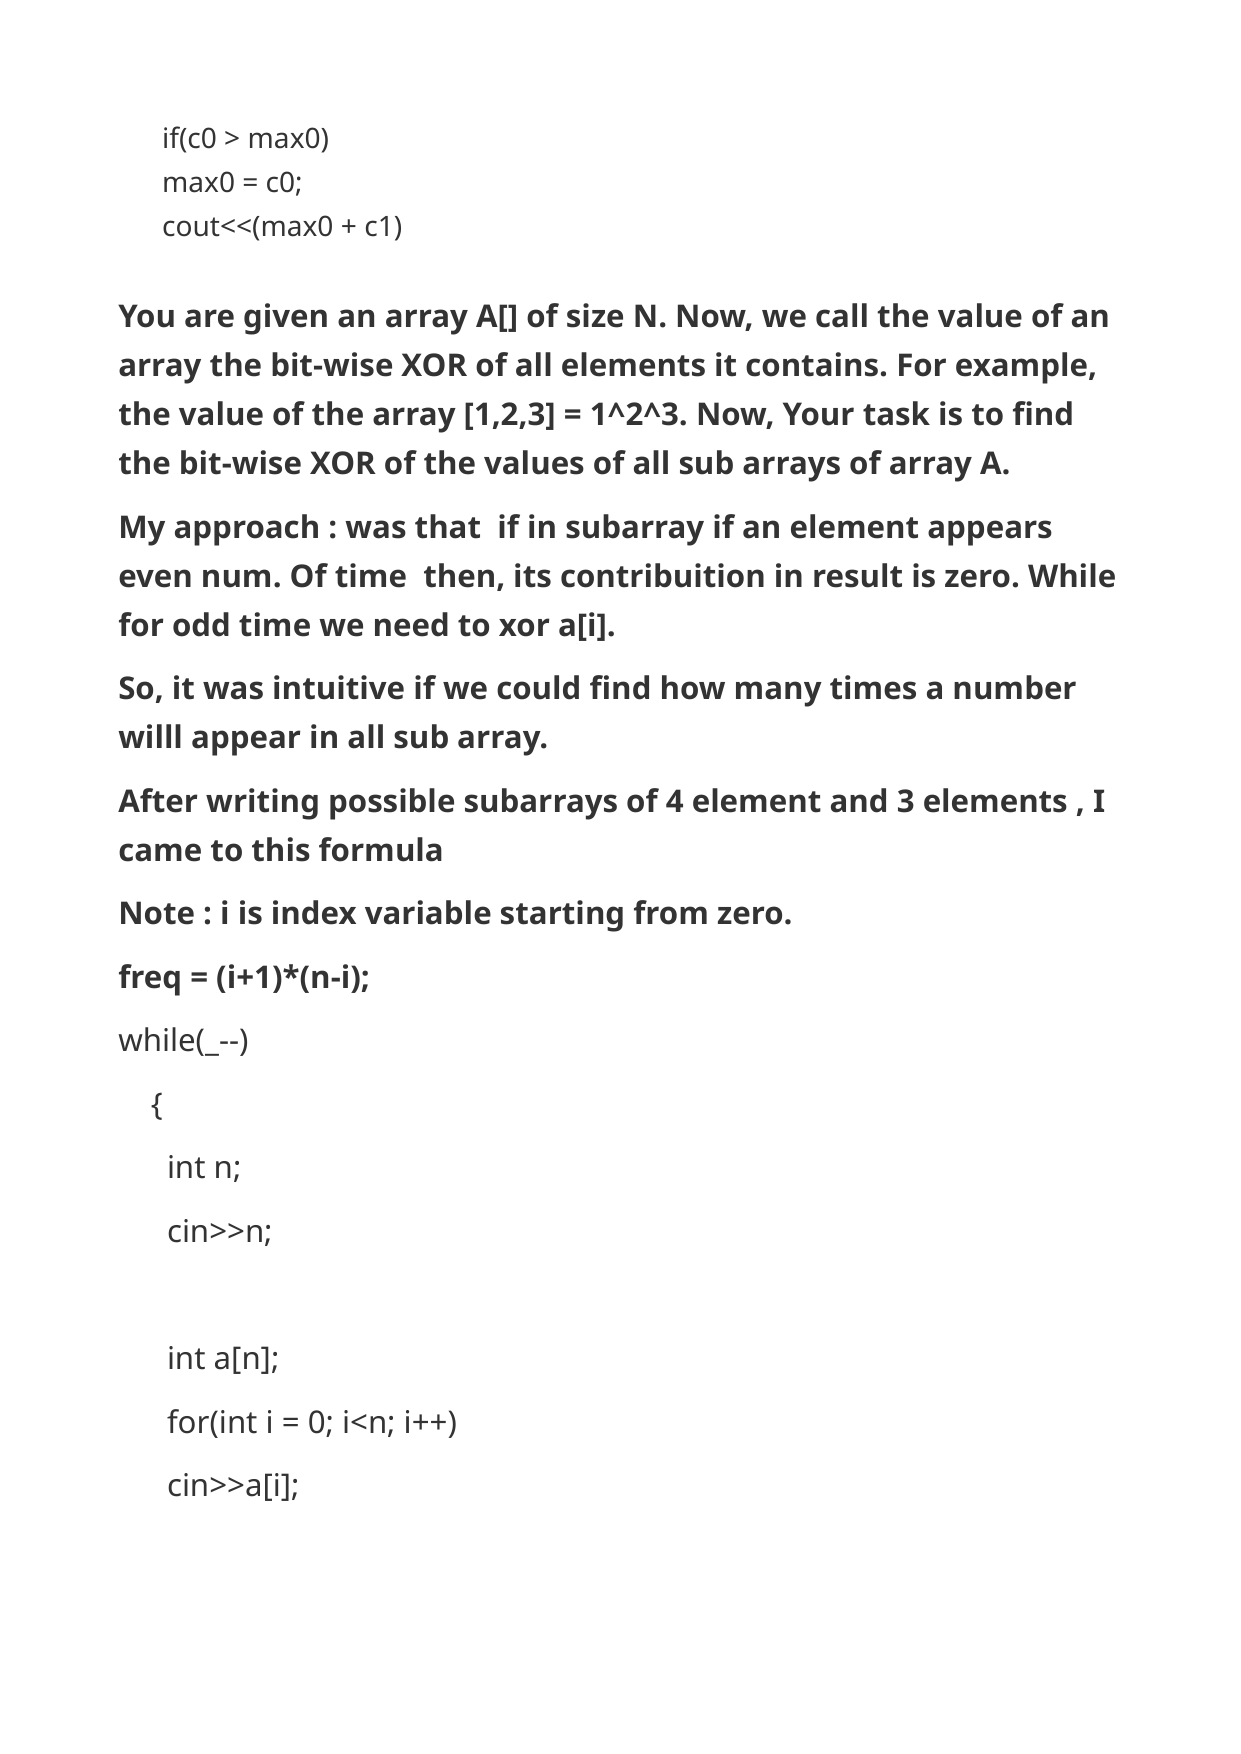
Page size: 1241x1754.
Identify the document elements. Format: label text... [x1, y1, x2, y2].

text After writing possible subarrays of 4 element and 3 elements , I came to this formula [118, 779, 1122, 870]
text Note : i is index variable starting from zero. [118, 891, 1122, 934]
text You are given an array A[] of size N. Now, we call the value of an array the bit-wise XOR of all elements it contains. For example, the value of the array [1,2,3] = 1^2^3. Now, Your task is to find the bit-wise XOR of the values of all sub arrays of array A. [118, 294, 1122, 484]
text freq = (i+1)*(n-i); [118, 955, 1122, 997]
text So, it was intuitive if we could find how many times a number willl appear in all sub array. [118, 666, 1122, 758]
text int n; [118, 1145, 1122, 1188]
text for(int i = 0; i<n; i++) [118, 1399, 1122, 1442]
text { [118, 1082, 1122, 1124]
text if(c0 > max0) [118, 118, 1122, 156]
text cin>>a[i]; [118, 1463, 1122, 1506]
text int a[n]; [118, 1336, 1122, 1379]
text max0 = c0; [118, 162, 1122, 201]
text cin>>n; [118, 1209, 1122, 1252]
text cout<<(max0 + c1) [118, 206, 1122, 244]
text while(_--) [118, 1018, 1122, 1061]
text My approach : was that if in subarray if an element appears even num. Of time then, its contribuition in result is zero. While for odd time we need to xor a[i]. [118, 505, 1122, 645]
